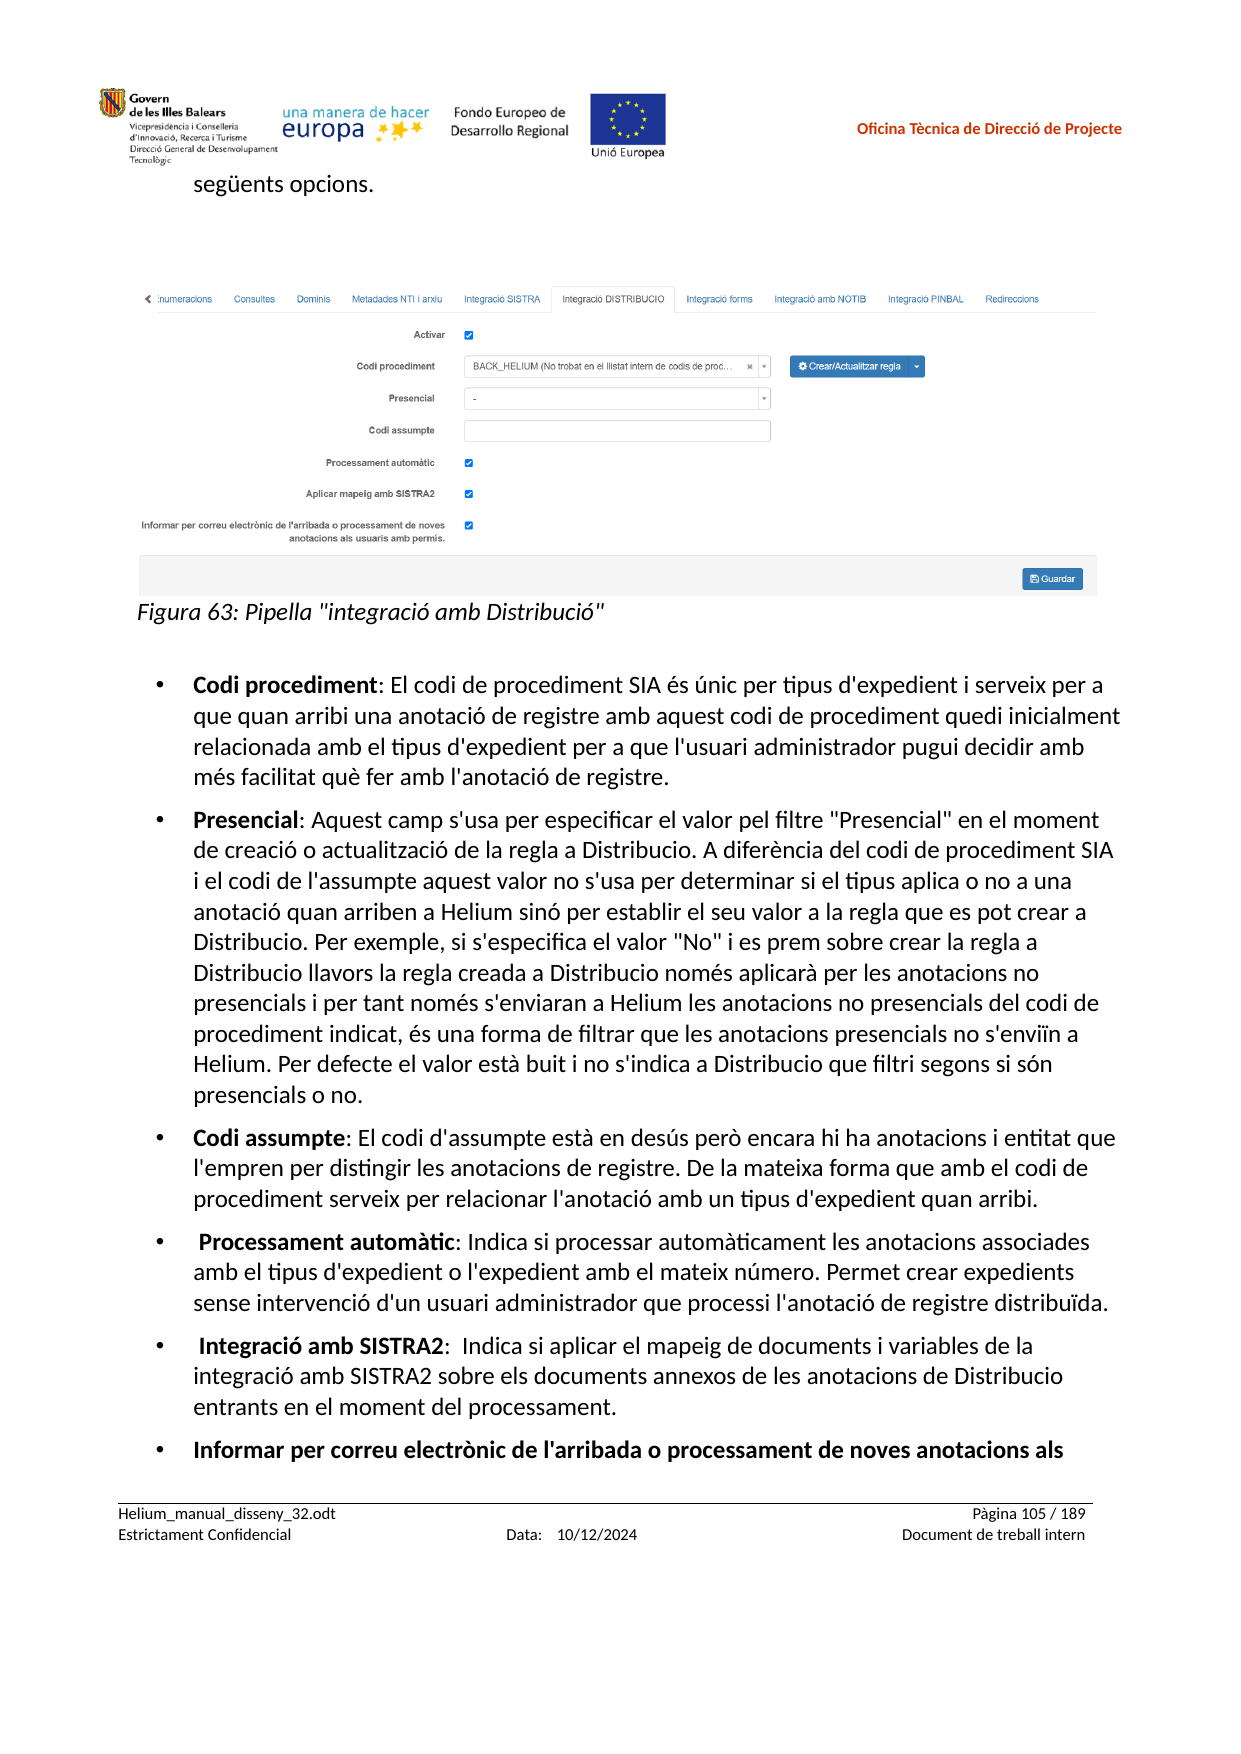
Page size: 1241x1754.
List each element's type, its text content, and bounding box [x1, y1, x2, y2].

picture [99, 87, 668, 166]
list Informar per correu electrònic de l'arribada o processament de noves anotacions als [156, 1434, 1122, 1464]
list Codi procediment: El codi de procediment SIA és únic per tipus d'expedient i serveix per a que quan arribi una anotació de registre amb aquest codi de procediment quedi inicialment relacionada amb el tipus d'expedient per a que l'usuari administrador pugui decidir amb més facilitat què fer amb l'anotació de registre. [156, 669, 1122, 792]
list Processament automàtic: Indica si processar automàticament les anotacions associades amb el tipus d'expedient o l'expedient amb el mateix número. Permet crear expedients sense intervenció d'un usuari administrador que processi l'anotació de registre distribuïda. [156, 1226, 1122, 1317]
list següents opcions. [156, 168, 1122, 198]
text Figura 63: Pipella "integració amb Distribució" [137, 596, 1103, 627]
picture [136, 280, 1104, 596]
list Codi assumpte: El codi d'assumpte està en desús però encara hi ha anotacions i entitat que l'empren per distingir les anotacions de registre. De la mateixa forma que amb el codi de procediment serveix per relacionar l'anotació amb un tipus d'expedient quan arribi. [156, 1122, 1122, 1213]
list Presencial: Aquest camp s'usa per especificar el valor pel filtre "Presencial" en el moment de creació o actualització de la regla a Distribucio. A diferència del codi de procediment SIA i el codi de l'assumpte aquest valor no s'usa per determinar si el tipus aplica o no a una anotació quan arriben a Helium sinó per establir el seu valor a la regla que es pot crear a Distribucio. Per exemple, si s'especifica el valor "No" i es prem sobre crear la regla a Distribucio llavors la regla creada a Distribucio només aplicarà per les anotacions no presencials i per tant només s'enviaran a Helium les anotacions no presencials del codi de procediment indicat, és una forma de filtrar que les anotacions presencials no s'enviïn a Helium. Per defecte el valor està buit i no s'indica a Distribucio que filtri segons si són presencials o no. [156, 804, 1122, 1109]
list Integració amb SISTRA2: Indica si aplicar el mapeig de documents i variables de la integració amb SISTRA2 sobre els documents annexos de les anotacions de Distribucio entrants en el moment del processament. [156, 1330, 1122, 1422]
